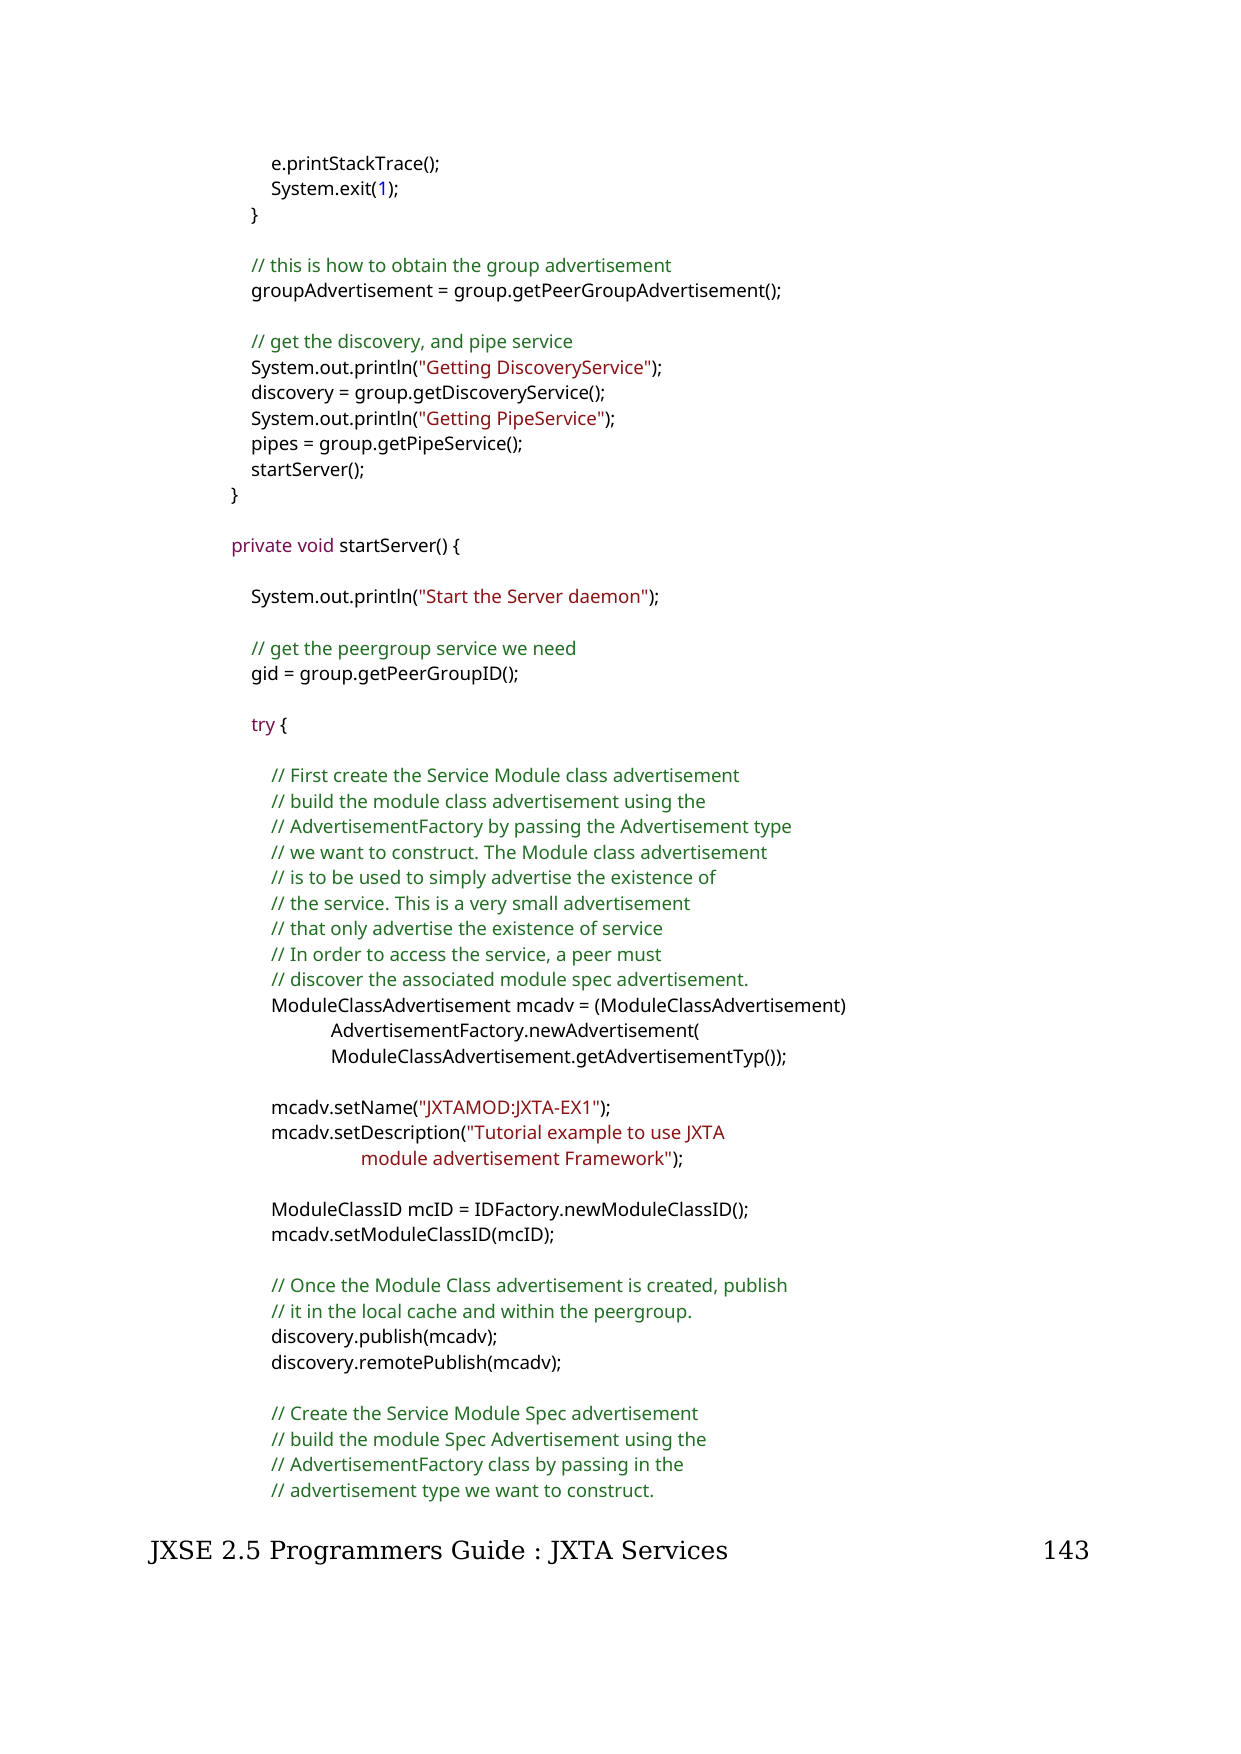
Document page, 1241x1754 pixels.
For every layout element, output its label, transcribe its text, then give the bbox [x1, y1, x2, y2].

text module advertisement Framework"); [211, 1145, 1240, 1171]
text groupAdvertisement = group.getPeerGroupAdvertisement(); [211, 278, 1240, 303]
text // the service. This is a very small advertisement [211, 890, 1240, 916]
text // build the module Spec Advertisement using the [211, 1426, 1240, 1452]
text // First create the Service Module class advertisement [211, 762, 1240, 788]
text // get the discovery, and pipe service [211, 329, 1240, 354]
text private void startServer() { [211, 533, 1240, 558]
text // In order to access the service, a peer must [211, 941, 1240, 967]
text // this is how to obtain the group advertisement [211, 252, 1240, 278]
text discovery.remotePublish(mcadv); [211, 1349, 1240, 1375]
text // is to be used to simply advertise the existence of [211, 864, 1240, 890]
text // build the module class advertisement using the [211, 788, 1240, 813]
text startServer(); [211, 456, 1240, 482]
text mcadv.setName("JXTAMOD:JXTA-EX1"); [211, 1094, 1240, 1120]
text try { [211, 711, 1240, 737]
text // Once the Module Class advertisement is created, publish [211, 1273, 1240, 1298]
text e.printStackTrace(); [211, 150, 1240, 176]
text // get the peergroup service we need [211, 635, 1240, 660]
text // it in the local cache and within the peergroup. [211, 1298, 1240, 1324]
text ModuleClassAdvertisement.getAdvertisementTyp()); [211, 1043, 1240, 1069]
text // advertisement type we want to construct. [211, 1477, 1240, 1503]
text discovery = group.getDiscoveryService(); [211, 380, 1240, 405]
text // discover the associated module spec advertisement. [211, 967, 1240, 992]
text System.exit(1); [211, 176, 1240, 201]
text gid = group.getPeerGroupID(); [211, 660, 1240, 686]
text mcadv.setModuleClassID(mcID); [211, 1222, 1240, 1247]
text ModuleClassID mcID = IDFactory.newModuleClassID(); [211, 1196, 1240, 1222]
text AdvertisementFactory.newAdvertisement( [211, 1018, 1240, 1043]
text pipes = group.getPipeService(); [211, 431, 1240, 456]
text ModuleClassAdvertisement mcadv = (ModuleClassAdvertisement) [211, 992, 1240, 1018]
text System.out.println("Getting PipeService"); [211, 405, 1240, 431]
text // Create the Service Module Spec advertisement [211, 1401, 1240, 1426]
text System.out.println("Getting DiscoveryService"); [211, 354, 1240, 380]
text mcadv.setDescription("Tutorial example to use JXTA [211, 1120, 1240, 1145]
text System.out.println("Start the Server daemon"); [211, 584, 1240, 609]
text // AdvertisementFactory class by passing in the [211, 1452, 1240, 1477]
text } [211, 482, 1240, 507]
text } [211, 201, 1240, 227]
text discovery.publish(mcadv); [211, 1324, 1240, 1349]
text // we want to construct. The Module class advertisement [211, 839, 1240, 864]
text // that only advertise the existence of service [211, 916, 1240, 941]
text // AdvertisementFactory by passing the Advertisement type [211, 813, 1240, 839]
